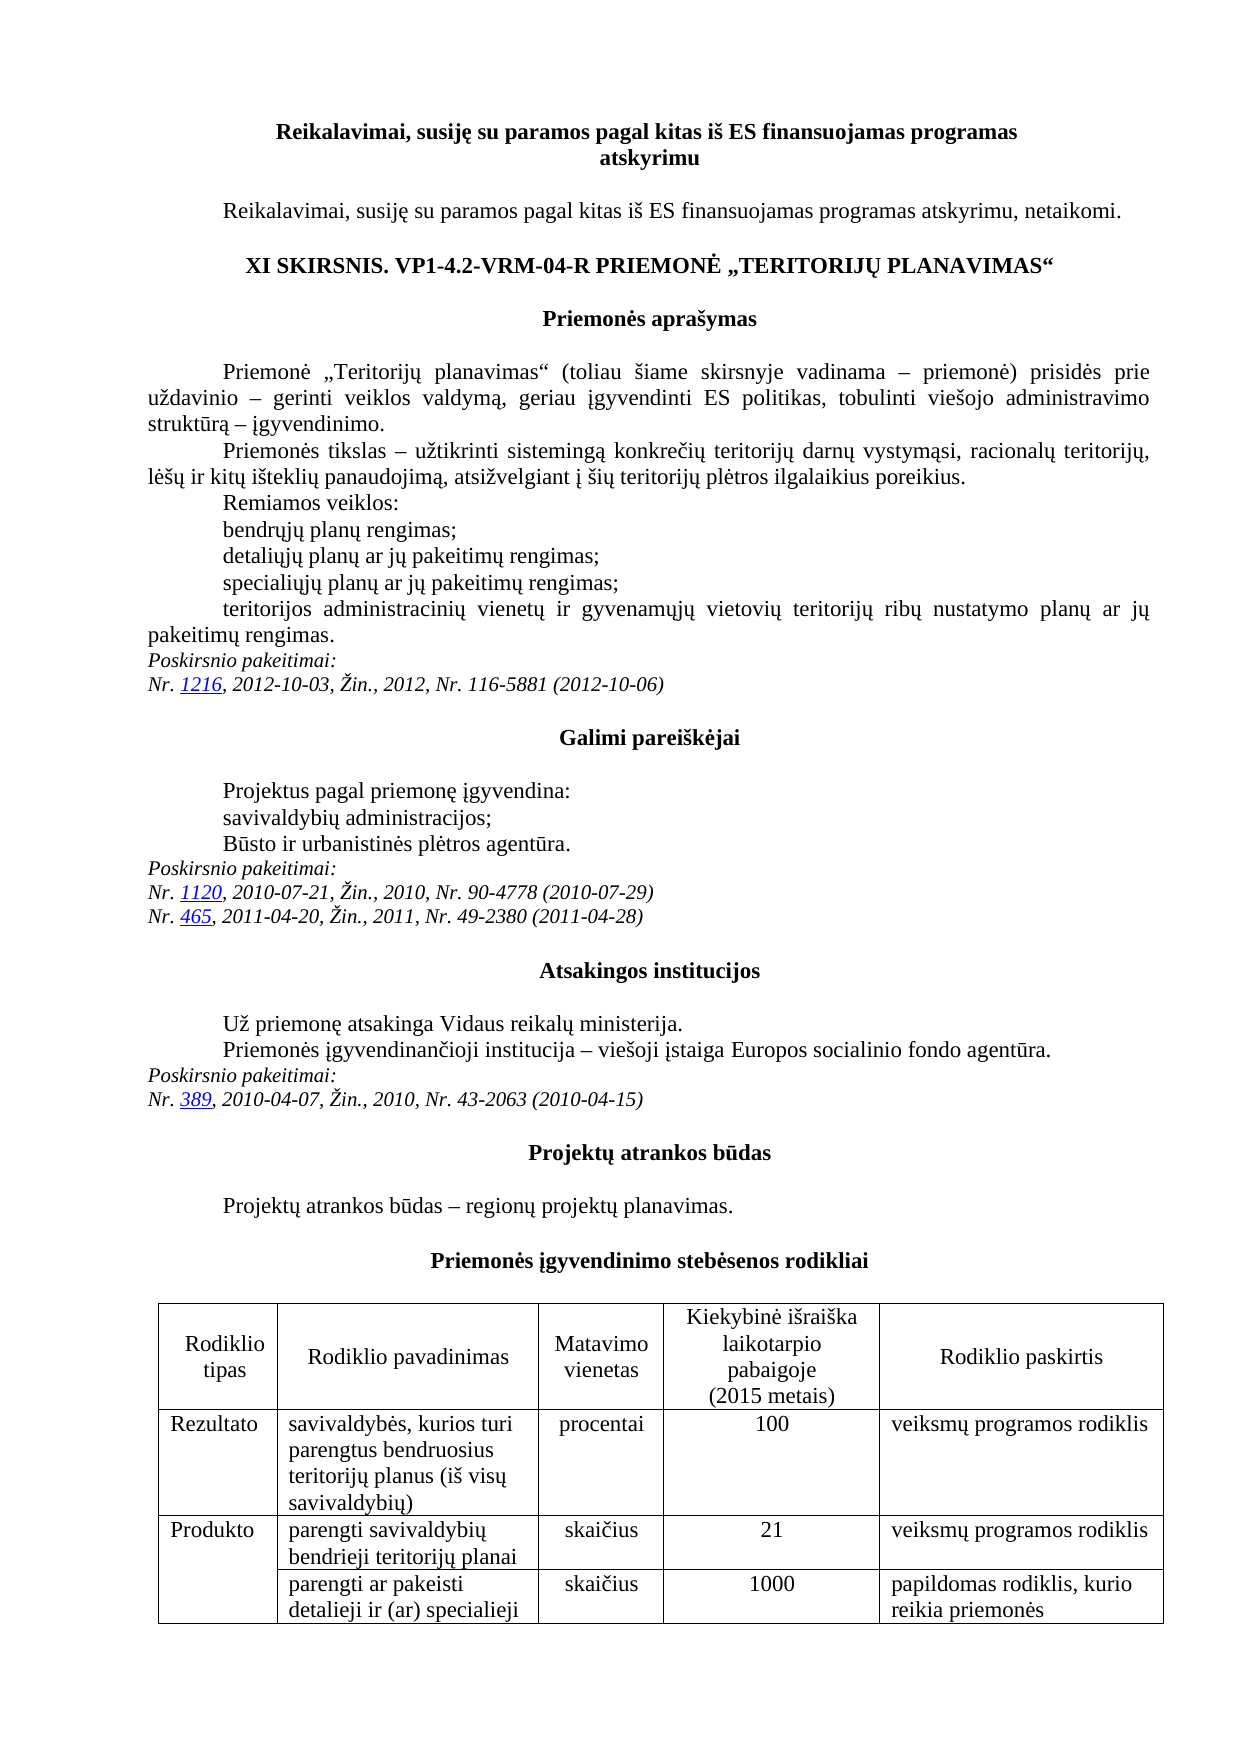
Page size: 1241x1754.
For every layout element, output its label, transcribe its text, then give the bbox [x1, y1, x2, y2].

table_cell 21 [664, 1516, 879, 1569]
text Nr. 465, 2011-04-20, Žin., 2011, Nr. 49-2380 (2011-04-28) [148, 904, 1152, 928]
text Priemonės įgyvendinimo stebėsenos rodikliai [148, 1247, 1152, 1274]
text teritorijos administracinių vienetų ir gyvenamųjų vietovių teritorijų ribų nustatymo planų ar jų pakeitimų rengimas. [148, 595, 1152, 648]
text Priemonės įgyvendinančioji institucija – viešoji įstaiga Europos socialinio fondo agentūra. [148, 1036, 1152, 1063]
text Būsto ir urbanistinės plėtros agentūra. [148, 830, 1152, 856]
text Už priemonę atsakinga Vidaus reikalų ministerija. [148, 1010, 1152, 1036]
text XI SKIRSNIS. VP1-4.2-VRM-04-R PRIEMONĖ „TERITORIJŲ PLANAVIMAS“ [148, 252, 1152, 279]
table_header Rodiklio paskirtis [880, 1304, 1163, 1409]
text Nr. 389, 2010-04-07, Žin., 2010, Nr. 43-2063 (2010-04-15) [148, 1087, 1152, 1111]
text Projektų atrankos būdas – regionų projektų planavimas. [148, 1192, 1152, 1218]
table_cell skaičius [539, 1516, 663, 1569]
table_cell skaičius [539, 1570, 663, 1623]
table_cell parengti ar pakeisti detalieji ir (ar) specialieji [278, 1570, 538, 1623]
text specialiųjų planų ar jų pakeitimų rengimas; [148, 568, 1152, 595]
table_cell Rezultato [159, 1410, 277, 1515]
text savivaldybių administracijos; [148, 803, 1152, 830]
table_cell 100 [664, 1410, 879, 1515]
table_cell veiksmų programos rodiklis [880, 1516, 1163, 1569]
text Nr. 1216, 2012-10-03, Žin., 2012, Nr. 116-5881 (2012-10-06) [148, 672, 1152, 696]
table_cell Produkto [159, 1516, 277, 1623]
text Priemonės tikslas – užtikrinti sistemingą konkrečių teritorijų darnų vystymąsi, racionalų teritorijų, lėšų ir kitų išteklių panaudojimą, atsižvelgiant į šių teritorijų plėtros ilgalaikius poreikius. [148, 437, 1152, 489]
text Atsakingos institucijos [148, 957, 1152, 983]
text Nr. 1120, 2010-07-21, Žin., 2010, Nr. 90-4778 (2010-07-29) [148, 880, 1152, 904]
text Galimi pareiškėjai [148, 724, 1152, 751]
table_header Rodiklio tipas [159, 1304, 277, 1409]
table_cell papildomas rodiklis, kurio reikia priemonės [880, 1570, 1163, 1623]
table_header Kiekybinė išraiška laikotarpio pabaigoje (2015 metais) [664, 1304, 879, 1409]
table_cell veiksmų programos rodiklis [880, 1410, 1163, 1515]
text Projektus pagal priemonę įgyvendina: [148, 777, 1152, 803]
text bendrųjų planų rengimas; [148, 516, 1152, 542]
table_cell procentai [539, 1410, 663, 1515]
text Projektų atrankos būdas [148, 1139, 1152, 1166]
text Poskirsnio pakeitimai: [148, 856, 1152, 880]
table_cell savivaldybės, kurios turi parengtus bendruosius teritorijų planus (iš visų savivaldybių) [278, 1410, 538, 1515]
text Poskirsnio pakeitimai: [148, 648, 1152, 672]
text detaliųjų planų ar jų pakeitimų rengimas; [148, 542, 1152, 568]
text Poskirsnio pakeitimai: [148, 1063, 1152, 1087]
table_header Rodiklio pavadinimas [278, 1304, 538, 1409]
table_cell parengti savivaldybių bendrieji teritorijų planai [278, 1516, 538, 1569]
text Reikalavimai, susiję su paramos pagal kitas iš ES finansuojamas programas atskyrimu [148, 118, 1152, 171]
table_cell 1000 [664, 1570, 879, 1623]
text Priemonės aprašymas [148, 305, 1152, 331]
text Priemonė „Teritorijų planavimas“ (toliau šiame skirsnyje vadinama – priemonė) prisidės prie uždavinio – gerinti veiklos valdymą, geriau įgyvendinti ES politikas, tobulinti viešojo administravimo struktūrą – įgyvendinimo. [148, 358, 1152, 437]
table_header Matavimo vienetas [539, 1304, 663, 1409]
text Reikalavimai, susiję su paramos pagal kitas iš ES finansuojamas programas atskyrimu, netaikomi. [148, 197, 1152, 223]
text Remiamos veiklos: [148, 489, 1152, 516]
